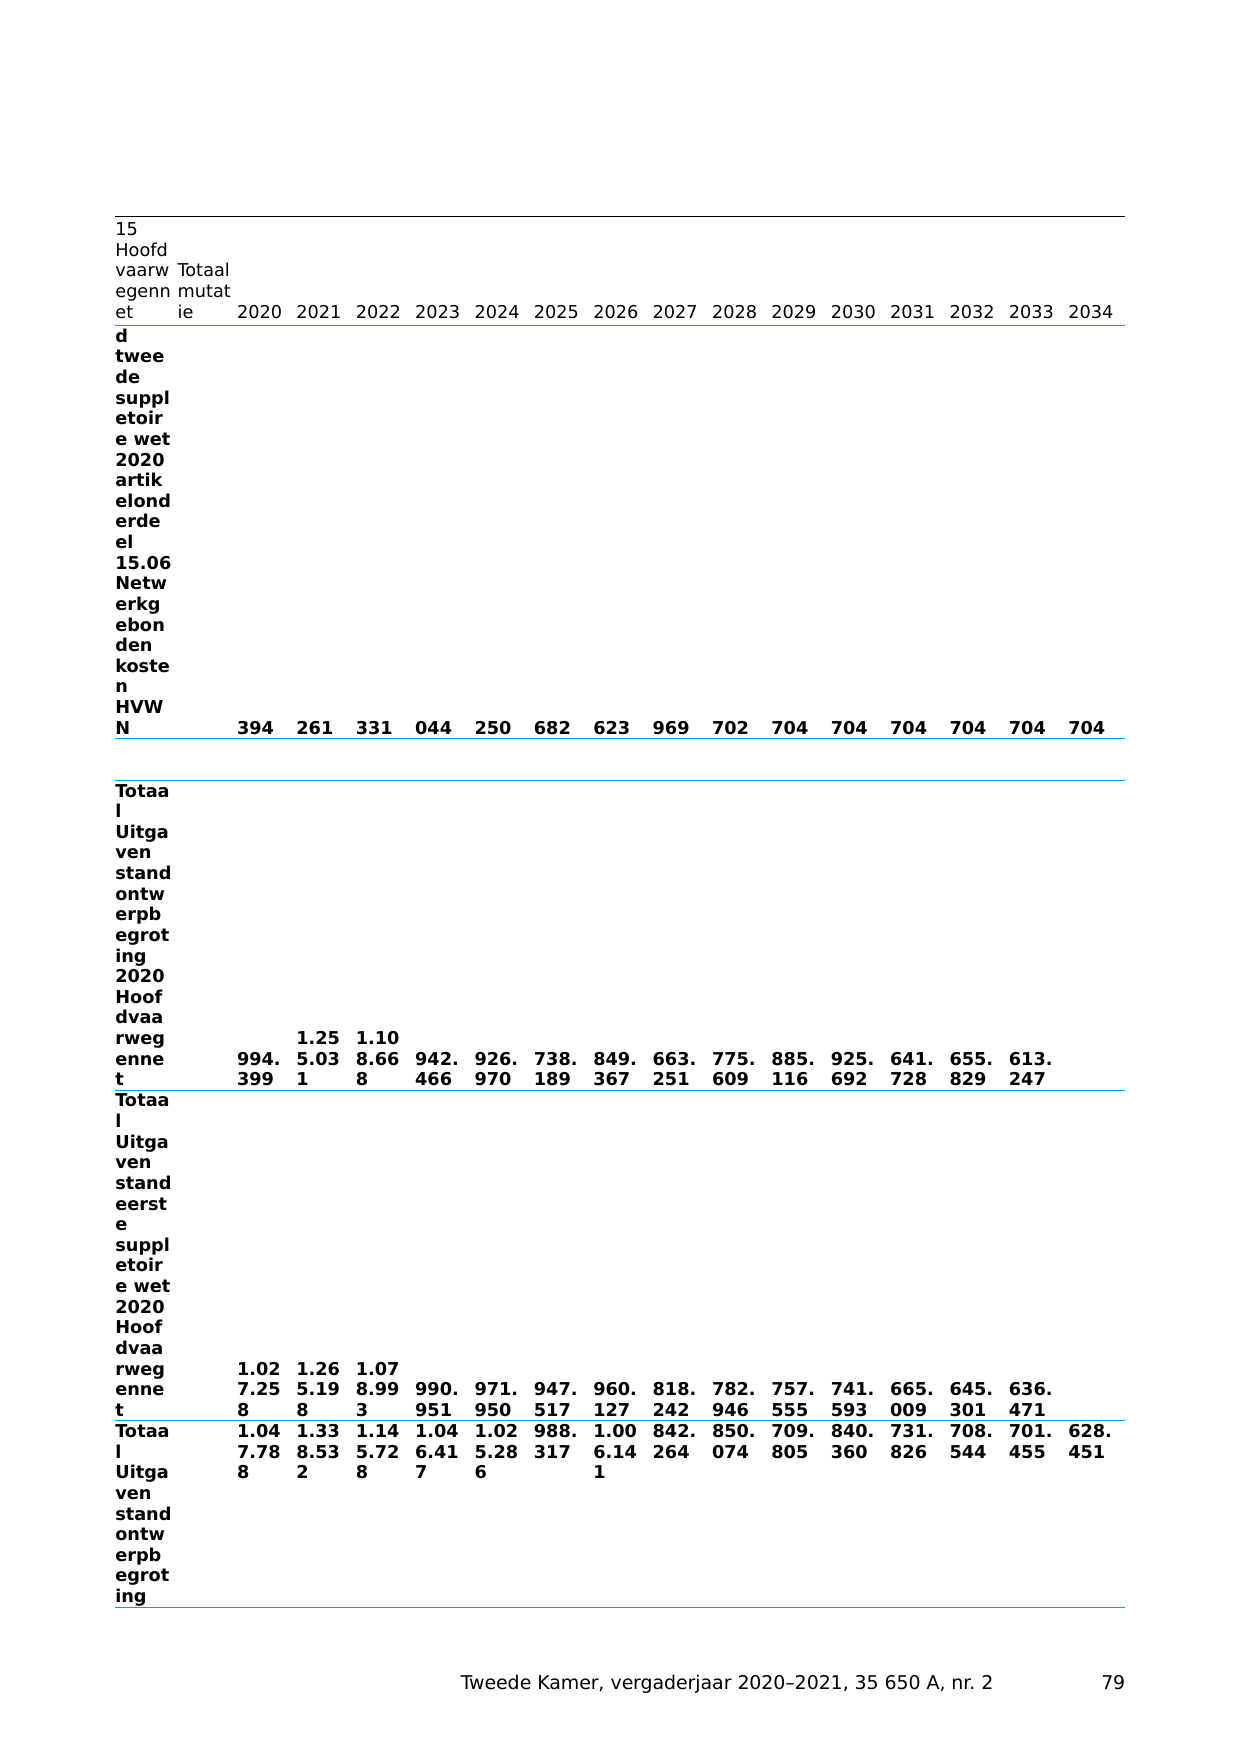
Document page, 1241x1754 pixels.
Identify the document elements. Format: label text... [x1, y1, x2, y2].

table_cell [471, 739, 531, 759]
table_cell 261 [293, 326, 353, 738]
table_cell 331 [353, 326, 412, 738]
table_cell d tweede suppletoire wet 2020 artikelonderdeel 15.06 Netwerkgebonden kosten HVWN [115, 326, 174, 738]
table_cell [768, 739, 828, 759]
table_cell 1.338.532 [293, 1421, 353, 1607]
table_cell 925.692 [828, 781, 887, 1090]
table_cell 1.006.141 [590, 1421, 649, 1607]
table_cell 704 [768, 326, 828, 738]
table_cell 704 [946, 326, 1006, 738]
table_cell 623 [590, 326, 649, 738]
table_cell [234, 739, 293, 759]
table_cell 250 [471, 326, 531, 738]
table_cell 1.078.993 [353, 1091, 412, 1420]
table_cell Totaal mutatie [175, 217, 234, 325]
table_cell [590, 739, 649, 759]
table_cell 782.946 [709, 1091, 768, 1420]
table_cell 2034 [1065, 217, 1125, 325]
table_cell 15 Hoofdvaarwegennet [115, 217, 174, 325]
table_cell [1006, 759, 1065, 780]
table_cell [828, 759, 887, 780]
table_cell [115, 759, 174, 780]
table_cell 757.555 [768, 1091, 828, 1420]
table_cell [471, 759, 531, 780]
table_cell 702 [709, 326, 768, 738]
table_cell 988.317 [531, 1421, 590, 1607]
table_cell 394 [234, 326, 293, 738]
table_cell 738.189 [531, 781, 590, 1090]
table_cell [531, 739, 590, 759]
table_cell 2021 [293, 217, 353, 325]
table_cell 704 [1006, 326, 1065, 738]
table_cell [650, 739, 709, 759]
table_cell [175, 1091, 234, 1420]
table_cell 2023 [412, 217, 471, 325]
table_cell 2030 [828, 217, 887, 325]
table_cell [175, 326, 234, 738]
table_cell 994.399 [234, 781, 293, 1090]
table_cell 969 [650, 326, 709, 738]
table_cell 775.609 [709, 781, 768, 1090]
table_cell [234, 759, 293, 780]
table_cell [1065, 781, 1125, 1090]
table_cell Totaal Uitgaven stand ontwerpbegroting [115, 1421, 174, 1607]
table_cell 704 [828, 326, 887, 738]
table_cell 2028 [709, 217, 768, 325]
table_cell [768, 759, 828, 780]
table_cell 641.728 [887, 781, 946, 1090]
table_cell 971.950 [471, 1091, 531, 1420]
table_cell 636.471 [1006, 1091, 1065, 1420]
table_cell 1.108.668 [353, 781, 412, 1090]
table_cell [531, 759, 590, 780]
table_cell 663.251 [650, 781, 709, 1090]
table_cell Totaal Uitgaven stand eerste suppletoire wet 2020 Hoofdvaarwegennet [115, 1091, 174, 1420]
table_cell 849.367 [590, 781, 649, 1090]
table_cell 645.301 [946, 1091, 1006, 1420]
table_cell 850.074 [709, 1421, 768, 1607]
table_cell [709, 759, 768, 780]
table_cell [650, 759, 709, 780]
table_cell 655.829 [946, 781, 1006, 1090]
table_cell 990.951 [412, 1091, 471, 1420]
table_cell [293, 739, 353, 759]
table_cell [946, 739, 1006, 759]
table_cell 2026 [590, 217, 649, 325]
table_cell [828, 739, 887, 759]
table_cell 2033 [1006, 217, 1065, 325]
table_cell 842.264 [650, 1421, 709, 1607]
table_cell [353, 759, 412, 780]
table_cell [412, 759, 471, 780]
table_cell 2025 [531, 217, 590, 325]
table_cell 1.255.031 [293, 781, 353, 1090]
table_cell [353, 739, 412, 759]
table_cell 1.025.286 [471, 1421, 531, 1607]
table_cell 708.544 [946, 1421, 1006, 1607]
table_cell 701.455 [1006, 1421, 1065, 1607]
table_cell [1006, 739, 1065, 759]
table_cell 840.360 [828, 1421, 887, 1607]
table_cell 818.242 [650, 1091, 709, 1420]
table_cell [887, 759, 946, 780]
table_cell [709, 739, 768, 759]
table_cell 704 [887, 326, 946, 738]
table_cell [1065, 739, 1125, 759]
table_header Tabel 15 Artikel 15 Hoofdvaarwegennet (bedragen x €1.000) [115, 191, 1125, 216]
table_cell 942.466 [412, 781, 471, 1090]
table_cell [175, 759, 234, 780]
table_cell 1.027.258 [234, 1091, 293, 1420]
table_cell 2032 [946, 217, 1006, 325]
table_cell Totaal Uitgaven stand ontwerpbegroting 2020 Hoofdvaarwegennet [115, 781, 174, 1090]
table_cell [946, 759, 1006, 780]
table_cell [1065, 759, 1125, 780]
table_cell [887, 739, 946, 759]
table_cell [590, 759, 649, 780]
table_cell 682 [531, 326, 590, 738]
table_cell [175, 781, 234, 1090]
table_cell 2031 [887, 217, 946, 325]
table_cell [1065, 1091, 1125, 1420]
table_cell [412, 739, 471, 759]
table_cell [293, 759, 353, 780]
table_cell 960.127 [590, 1091, 649, 1420]
table_cell 1.265.198 [293, 1091, 353, 1420]
table_cell 2029 [768, 217, 828, 325]
table_cell 665.009 [887, 1091, 946, 1420]
table_cell 926.970 [471, 781, 531, 1090]
table_cell [175, 739, 234, 759]
table_cell 731.826 [887, 1421, 946, 1607]
table_cell [175, 1421, 234, 1607]
table_cell 2024 [471, 217, 531, 325]
table_cell 704 [1065, 326, 1125, 738]
table_cell 2022 [353, 217, 412, 325]
table_cell 2027 [650, 217, 709, 325]
table_cell 2020 [234, 217, 293, 325]
table_cell 709.805 [768, 1421, 828, 1607]
table_cell 947.517 [531, 1091, 590, 1420]
table_cell 1.047.788 [234, 1421, 293, 1607]
table_cell 613.247 [1006, 781, 1065, 1090]
table_cell 885.116 [768, 781, 828, 1090]
table_cell [115, 739, 174, 759]
table_cell 1.046.417 [412, 1421, 471, 1607]
table_cell 044 [412, 326, 471, 738]
table_cell 741.593 [828, 1091, 887, 1420]
table_cell 1.145.728 [353, 1421, 412, 1607]
table_cell 628.451 [1065, 1421, 1125, 1607]
